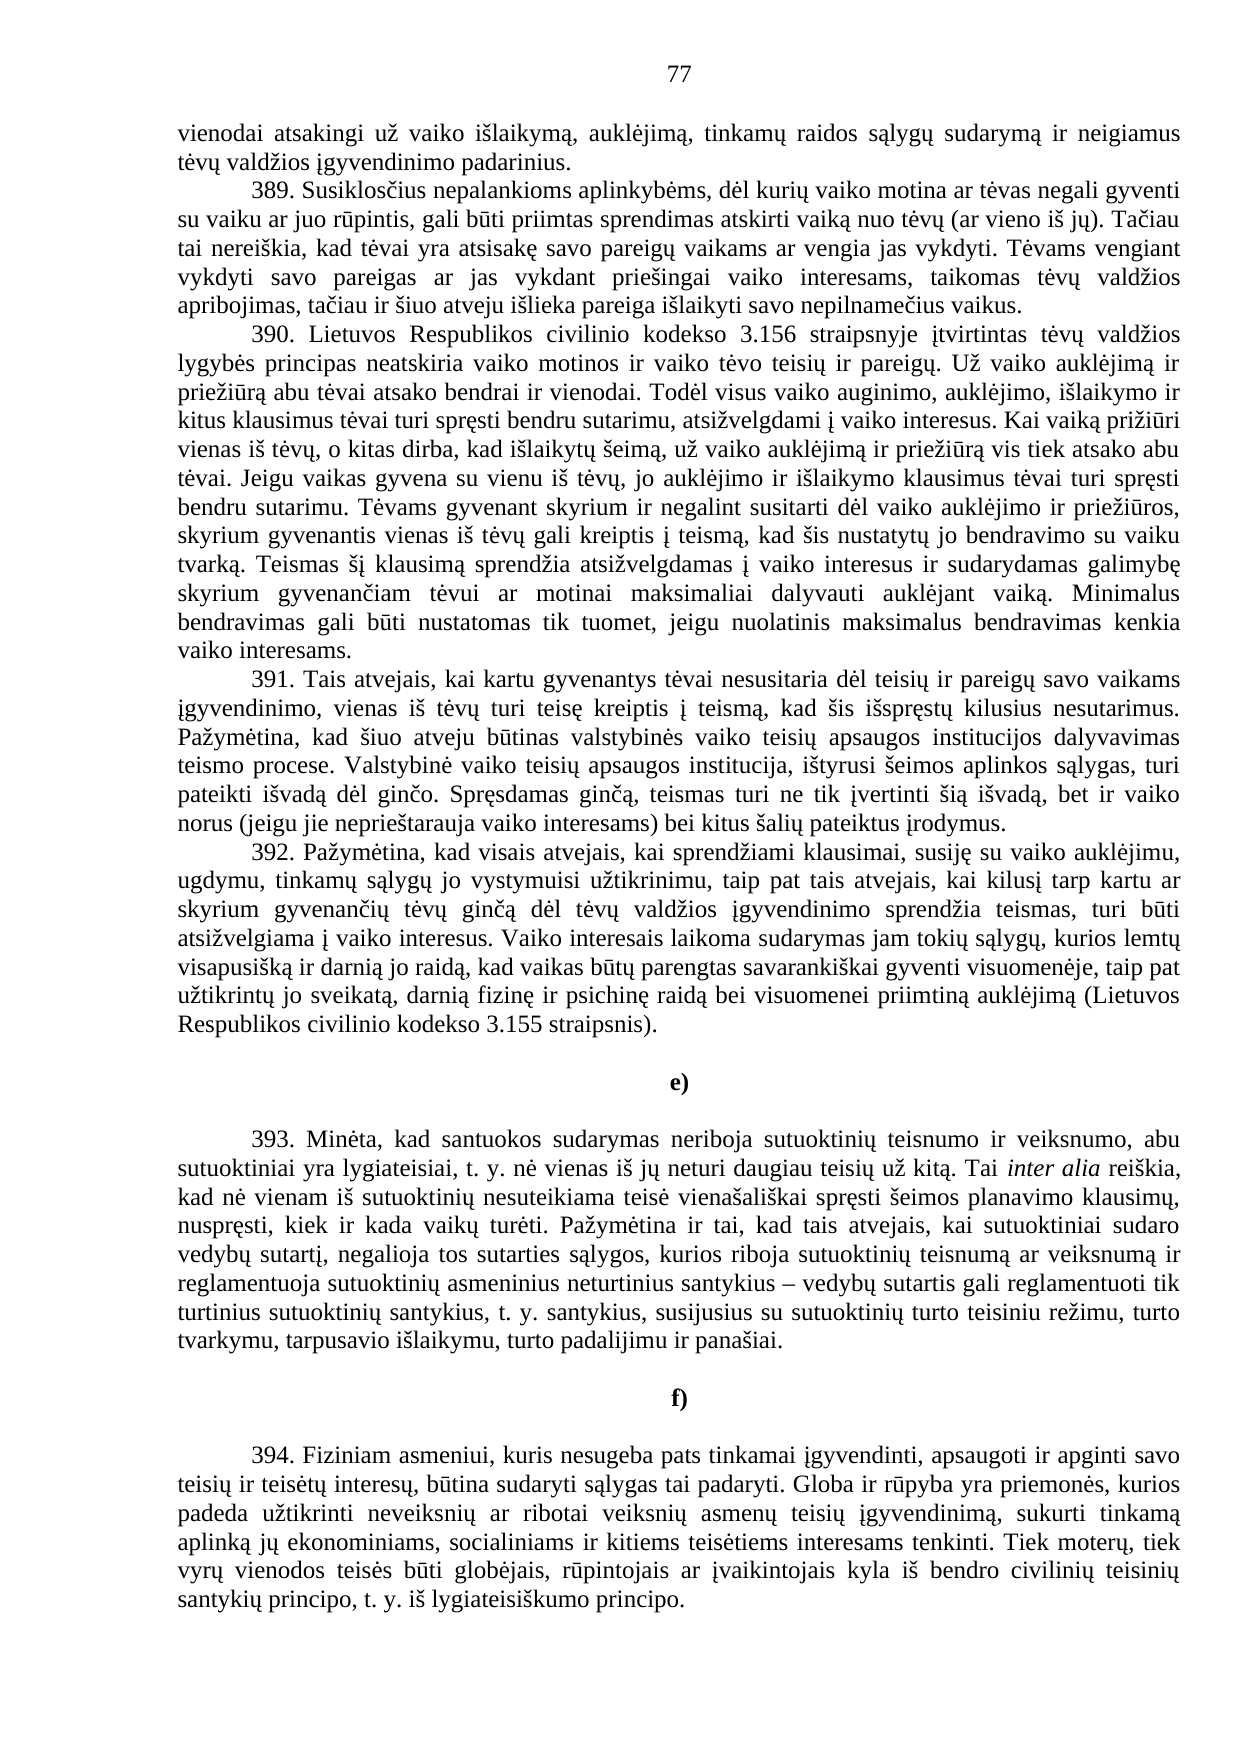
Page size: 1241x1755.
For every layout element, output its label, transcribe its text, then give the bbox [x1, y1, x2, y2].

text 389. Susiklosčius nepalankioms aplinkybėms, dėl kurių vaiko motina ar tėvas negali gyventi su vaiku ar juo rūpintis, gali būti priimtas sprendimas atskirti vaiką nuo tėvų (ar vieno iš jų). Tačiau tai nereiškia, kad tėvai yra atsisakę savo pareigų vaikams ar vengia jas vykdyti. Tėvams vengiant vykdyti savo pareigas ar jas vykdant priešingai vaiko interesams, taikomas tėvų valdžios apribojimas, tačiau ir šiuo atveju išlieka pareiga išlaikyti savo nepilnamečius vaikus. [177, 176, 1181, 319]
text 393. Minėta, kad santuokos sudarymas neriboja sutuoktinių teisnumo ir veiksnumo, abu sutuoktiniai yra lygiateisiai, t. y. nė vienas iš jų neturi daugiau teisių už kitą. Tai inter alia reiškia, kad nė vienam iš sutuoktinių nesuteikiama teisė vienašališkai spręsti šeimos planavimo klausimų, nuspręsti, kiek ir kada vaikų turėti. Pažymėtina ir tai, kad tais atvejais, kai sutuoktiniai sudaro vedybų sutartį, negalioja tos sutarties sąlygos, kurios riboja sutuoktinių teisnumą ar veiksnumą ir reglamentuoja sutuoktinių asmeninius neturtinius santykius – vedybų sutartis gali reglamentuoti tik turtinius sutuoktinių santykius, t. y. santykius, susijusius su sutuoktinių turto teisiniu režimu, turto tvarkymu, tarpusavio išlaikymu, turto padalijimu ir panašiai. [177, 1124, 1181, 1354]
text 390. Lietuvos Respublikos civilinio kodekso 3.156 straipsnyje įtvirtintas tėvų valdžios lygybės principas neatskiria vaiko motinos ir vaiko tėvo teisių ir pareigų. Už vaiko auklėjimą ir priežiūrą abu tėvai atsako bendrai ir vienodai. Todėl visus vaiko auginimo, auklėjimo, išlaikymo ir kitus klausimus tėvai turi spręsti bendru sutarimu, atsižvelgdami į vaiko interesus. Kai vaiką prižiūri vienas iš tėvų, o kitas dirba, kad išlaikytų šeimą, už vaiko auklėjimą ir priežiūrą vis tiek atsako abu tėvai. Jeigu vaikas gyvena su vienu iš tėvų, jo auklėjimo ir išlaikymo klausimus tėvai turi spręsti bendru sutarimu. Tėvams gyvenant skyrium ir negalint susitarti dėl vaiko auklėjimo ir priežiūros, skyrium gyvenantis vienas iš tėvų gali kreiptis į teismą, kad šis nustatytų jo bendravimo su vaiku tvarką. Teismas šį klausimą sprendžia atsižvelgdamas į vaiko interesus ir sudarydamas galimybę skyrium gyvenančiam tėvui ar motinai maksimaliai dalyvauti auklėjant vaiką. Minimalus bendravimas gali būti nustatomas tik tuomet, jeigu nuolatinis maksimalus bendravimas kenkia vaiko interesams. [177, 319, 1181, 664]
text 394. Fiziniam asmeniui, kuris nesugeba pats tinkamai įgyvendinti, apsaugoti ir apginti savo teisių ir teisėtų interesų, būtina sudaryti sąlygas tai padaryti. Globa ir rūpyba yra priemonės, kurios padeda užtikrinti neveiksnių ar ribotai veiksnių asmenų teisių įgyvendinimą, sukurti tinkamą aplinką jų ekonominiams, socialiniams ir kitiems teisėtiems interesams tenkinti. Tiek moterų, tiek vyrų vienodos teisės būti globėjais, rūpintojais ar įvaikintojais kyla iš bendro civilinių teisinių santykių principo, t. y. iš lygiateisiškumo principo. [177, 1441, 1181, 1613]
text 392. Pažymėtina, kad visais atvejais, kai sprendžiami klausimai, susiję su vaiko auklėjimu, ugdymu, tinkamų sąlygų jo vystymuisi užtikrinimu, taip pat tais atvejais, kai kilusį tarp kartu ar skyrium gyvenančių tėvų ginčą dėl tėvų valdžios įgyvendinimo sprendžia teismas, turi būti atsižvelgiama į vaiko interesus. Vaiko interesais laikoma sudarymas jam tokių sąlygų, kurios lemtų visapusišką ir darnią jo raidą, kad vaikas būtų parengtas savarankiškai gyventi visuomenėje, taip pat užtikrintų jo sveikatą, darnią fizinę ir psichinę raidą bei visuomenei priimtiną auklėjimą (Lietuvos Respublikos civilinio kodekso 3.155 straipsnis). [177, 837, 1181, 1038]
text vienodai atsakingi už vaiko išlaikymą, auklėjimą, tinkamų raidos sąlygų sudarymą ir neigiamus tėvų valdžios įgyvendinimo padarinius. [177, 118, 1181, 176]
text e) [177, 1067, 1181, 1096]
text f) [177, 1383, 1181, 1412]
text 391. Tais atvejais, kai kartu gyvenantys tėvai nesusitaria dėl teisių ir pareigų savo vaikams įgyvendinimo, vienas iš tėvų turi teisę kreiptis į teismą, kad šis išspręstų kilusius nesutarimus. Pažymėtina, kad šiuo atveju būtinas valstybinės vaiko teisių apsaugos institucijos dalyvavimas teismo procese. Valstybinė vaiko teisių apsaugos institucija, ištyrusi šeimos aplinkos sąlygas, turi pateikti išvadą dėl ginčo. Spręsdamas ginčą, teismas turi ne tik įvertinti šią išvadą, bet ir vaiko norus (jeigu jie neprieštarauja vaiko interesams) bei kitus šalių pateiktus įrodymus. [177, 664, 1181, 837]
